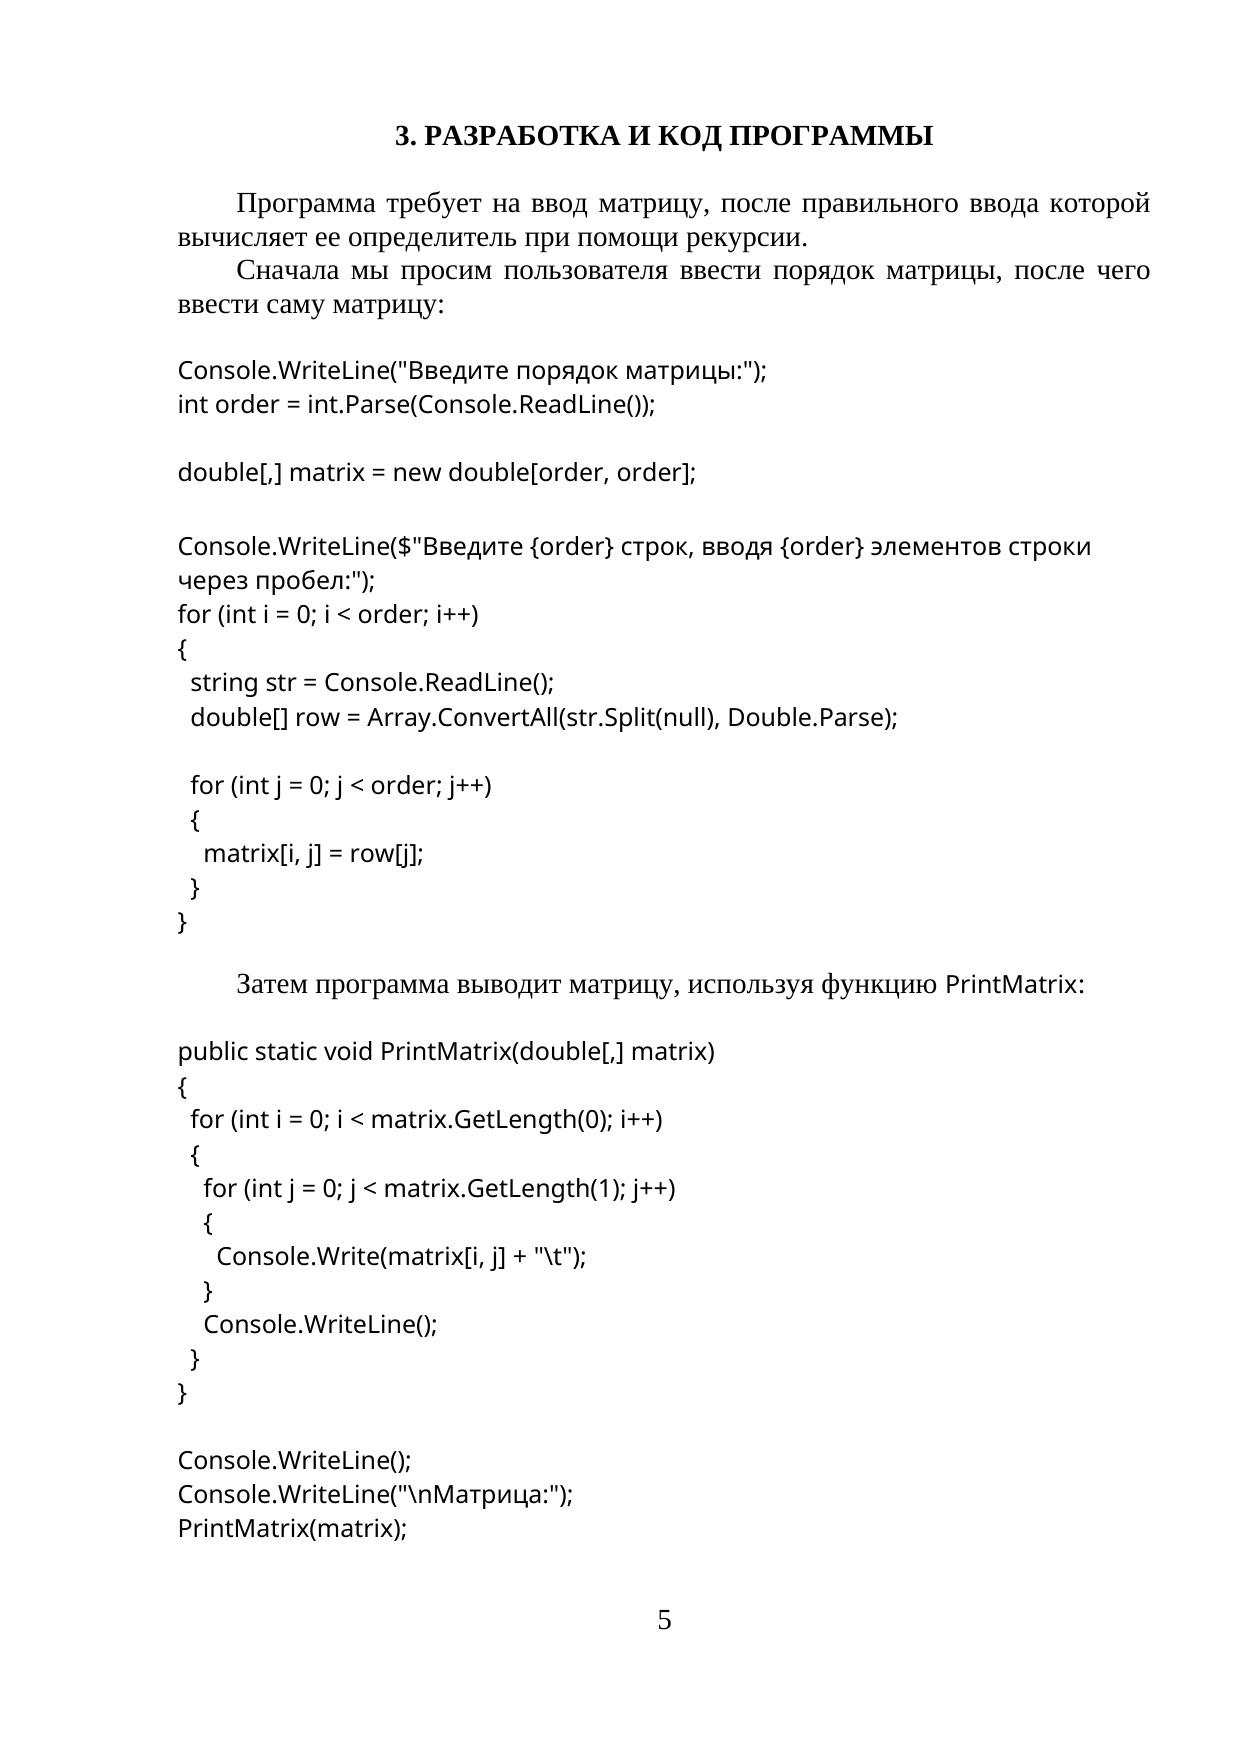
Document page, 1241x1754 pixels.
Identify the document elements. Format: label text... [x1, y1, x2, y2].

text } [177, 869, 1152, 903]
text Затем программа выводит матрицу, используя функцию PrintMatrix: [177, 966, 1152, 1001]
text { [177, 1068, 1152, 1102]
text for (int j = 0; j < order; j++) [177, 767, 1152, 801]
text int order = int.Parse(Console.ReadLine()); [177, 387, 1152, 421]
text for (int i = 0; i < matrix.GetLength(0); i++) [177, 1102, 1152, 1136]
text double[,] matrix = new double[order, order]; [177, 455, 1152, 489]
text } [177, 1375, 1152, 1409]
text Console.WriteLine(); [177, 1307, 1152, 1341]
text } [177, 1272, 1152, 1307]
text Console.WriteLine("\nМатрица:"); [177, 1477, 1152, 1511]
text } [177, 1341, 1152, 1375]
text for (int i = 0; i < order; i++) [177, 597, 1152, 631]
text matrix[i, j] = row[j]; [177, 835, 1152, 869]
text PrintMatrix(matrix); [177, 1511, 1152, 1545]
text double[] row = Array.ConvertAll(str.Split(null), Double.Parse); [177, 699, 1152, 733]
text { [177, 1204, 1152, 1238]
text Сначала мы просим пользователя ввести порядок матрицы, после чего ввести саму матрицу: [177, 252, 1152, 319]
text { [177, 1136, 1152, 1170]
text { [177, 631, 1152, 665]
text public static void PrintMatrix(double[,] matrix) [177, 1034, 1152, 1068]
text Console.WriteLine(); [177, 1443, 1152, 1477]
text Console.WriteLine($"Введите {order} строк, вводя {order} элементов строки через пробел:"); [177, 529, 1152, 597]
subtitle 3. РАЗРАБОТКА И КОД ПРОГРАММЫ [177, 118, 1152, 152]
text for (int j = 0; j < matrix.GetLength(1); j++) [177, 1170, 1152, 1204]
text Console.WriteLine("Введите порядок матрицы:"); [177, 353, 1152, 387]
text { [177, 801, 1152, 835]
text Console.Write(matrix[i, j] + "\t"); [177, 1238, 1152, 1272]
text } [177, 903, 1152, 938]
text Программа требует на ввод матрицу, после правильного ввода которой вычисляет ее определитель при помощи рекурсии. [177, 185, 1152, 252]
text string str = Console.ReadLine(); [177, 665, 1152, 699]
